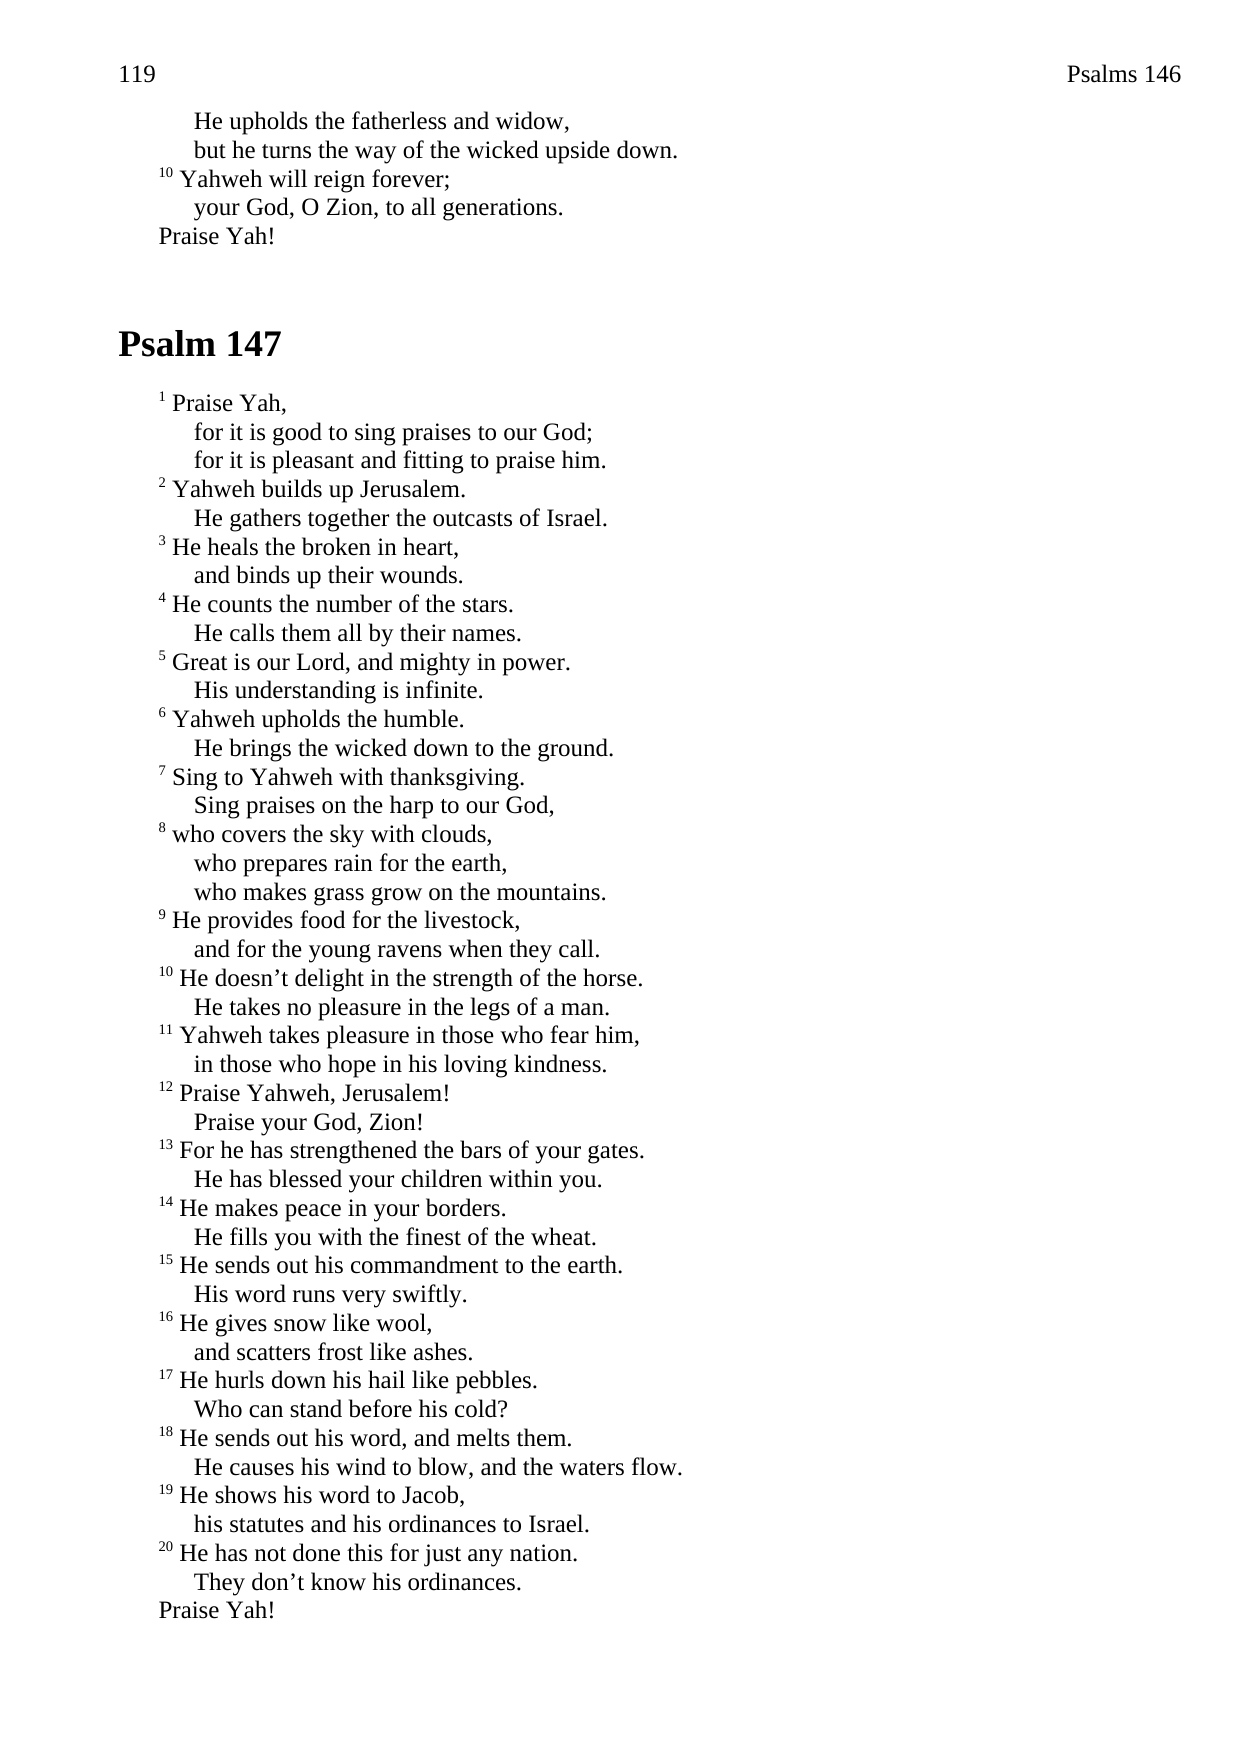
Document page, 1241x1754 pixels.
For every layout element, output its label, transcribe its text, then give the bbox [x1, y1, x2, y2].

text 5 Great is our Lord, and mighty in power. [158, 647, 1181, 676]
text 19 He shows his word to Jacob, [158, 1481, 1181, 1509]
text 2 Yahweh builds up Jerusalem. [158, 474, 1181, 503]
text Psalm 147 [118, 321, 1181, 364]
text for it is pleasant and fitting to praise him. [194, 446, 1181, 474]
text 9 He provides food for the livestock, [158, 906, 1181, 934]
text 17 He hurls down his hail like pebbles. [158, 1366, 1181, 1394]
text for it is good to sing praises to our God; [194, 417, 1181, 446]
text Praise your God, Zion! [194, 1107, 1181, 1136]
text His word runs very swiftly. [194, 1279, 1181, 1308]
text and for the young ravens when they call. [194, 934, 1181, 963]
text His understanding is infinite. [194, 676, 1181, 704]
text his statutes and his ordinances to Israel. [194, 1509, 1181, 1538]
text He brings the wicked down to the ground. [194, 733, 1181, 762]
text 15 He sends out his commandment to the earth. [158, 1251, 1181, 1279]
text 18 He sends out his word, and melts them. [158, 1423, 1181, 1452]
text but he turns the way of the wicked upside down. [194, 135, 1181, 164]
text 3 He heals the broken in heart, [158, 532, 1181, 561]
text who prepares rain for the earth, [194, 848, 1181, 877]
text He has blessed your children within you. [194, 1164, 1181, 1193]
text 6 Yahweh upholds the humble. [158, 704, 1181, 733]
text in those who hope in his loving kindness. [194, 1049, 1181, 1078]
text 8 who covers the sky with clouds, [158, 819, 1181, 848]
text 1 Praise Yah, [158, 388, 1181, 417]
text Praise Yah! [158, 221, 1181, 250]
text He takes no pleasure in the legs of a man. [194, 992, 1181, 1021]
text Who can stand before his cold? [194, 1394, 1181, 1423]
text 11 Yahweh takes pleasure in those who fear him, [158, 1021, 1181, 1049]
text He gathers together the outcasts of Israel. [194, 503, 1181, 532]
text 4 He counts the number of the stars. [158, 589, 1181, 618]
text 7 Sing to Yahweh with thanksgiving. [158, 762, 1181, 791]
text 10 He doesn’t delight in the strength of the horse. [158, 963, 1181, 992]
text who makes grass grow on the mountains. [194, 877, 1181, 906]
text 20 He has not done this for just any nation. [158, 1538, 1181, 1567]
text Sing praises on the harp to our God, [194, 791, 1181, 819]
text They don’t know his ordinances. [194, 1567, 1181, 1596]
text 10 Yahweh will reign forever; [158, 164, 1181, 192]
text He upholds the fatherless and widow, [194, 106, 1181, 135]
text and binds up their wounds. [194, 561, 1181, 589]
text He calls them all by their names. [194, 618, 1181, 647]
text He causes his wind to blow, and the waters flow. [194, 1452, 1181, 1481]
text Praise Yah! [158, 1596, 1181, 1624]
text and scatters frost like ashes. [194, 1337, 1181, 1366]
text your God, O Zion, to all generations. [194, 192, 1181, 221]
text 12 Praise Yahweh, Jerusalem! [158, 1078, 1181, 1107]
text 13 For he has strengthened the bars of your gates. [158, 1136, 1181, 1164]
text He fills you with the finest of the wheat. [194, 1222, 1181, 1251]
text 14 He makes peace in your borders. [158, 1193, 1181, 1222]
text 16 He gives snow like wool, [158, 1308, 1181, 1337]
